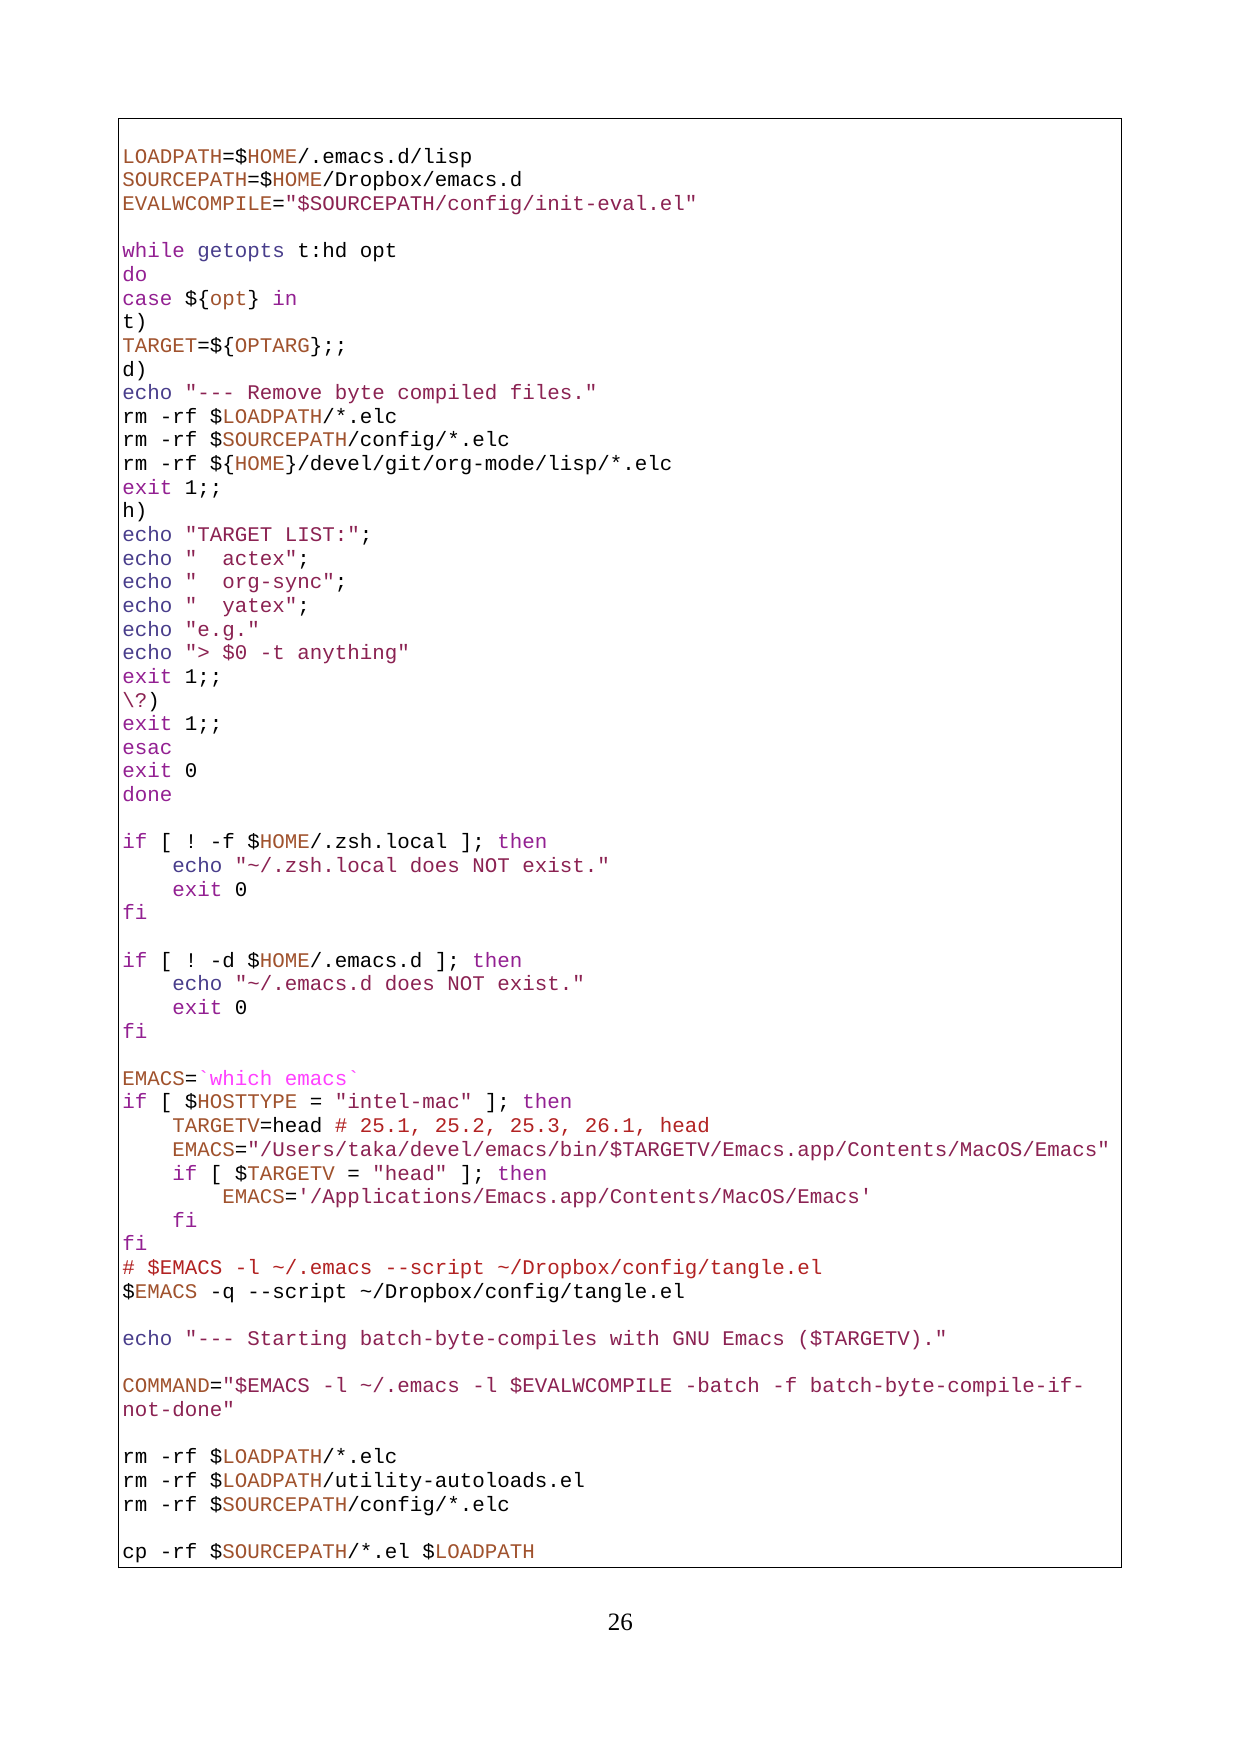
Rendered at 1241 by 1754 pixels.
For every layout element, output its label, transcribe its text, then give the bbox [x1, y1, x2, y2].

text # $EMACS -l ~/.emacs --script ~/Dropbox/config/tangle.el [119, 1253, 1121, 1277]
text COMMAND="$EMACS -l ~/.emacs -l $EVALWCOMPILE -batch -f batch-byte-compile-if-not-done" [119, 1371, 1121, 1419]
text echo "~/.zsh.local does NOT exist." [119, 851, 1121, 875]
text echo "TARGET LIST:"; [119, 520, 1121, 544]
text EMACS=`which emacs` [119, 1064, 1121, 1088]
text exit 0 [119, 757, 1121, 780]
text while getopts t:hd opt [119, 236, 1121, 260]
text $EMACS -q --script ~/Dropbox/config/tangle.el [119, 1277, 1121, 1300]
text rm -rf ${HOME}/devel/git/org-mode/lisp/*.elc [119, 449, 1121, 473]
text done [119, 780, 1121, 804]
text \?) [119, 686, 1121, 709]
text do [119, 260, 1121, 284]
text EMACS="/Users/taka/devel/emacs/bin/$TARGETV/Emacs.app/Contents/MacOS/Emacs" [119, 1135, 1121, 1158]
text EMACS='/Applications/Emacs.app/Contents/MacOS/Emacs' [119, 1182, 1121, 1206]
text exit 1;; [119, 709, 1121, 733]
text if [ $TARGETV = "head" ]; then [119, 1158, 1121, 1182]
text echo " org-sync"; [119, 567, 1121, 591]
text exit 0 [119, 875, 1121, 898]
text fi [119, 1017, 1121, 1040]
text TARGET=${OPTARG};; [119, 331, 1121, 354]
text rm -rf $SOURCEPATH/config/*.elc [119, 426, 1121, 449]
text echo "--- Remove byte compiled files." [119, 378, 1121, 402]
text echo "~/.emacs.d does NOT exist." [119, 969, 1121, 993]
text rm -rf $LOADPATH/*.elc [119, 1442, 1121, 1466]
text t) [119, 307, 1121, 331]
text fi [119, 1206, 1121, 1229]
text echo "> $0 -t anything" [119, 638, 1121, 662]
text exit 1;; [119, 473, 1121, 496]
text exit 1;; [119, 662, 1121, 686]
text d) [119, 354, 1121, 378]
text h) [119, 496, 1121, 520]
text if [ ! -f $HOME/.zsh.local ]; then [119, 827, 1121, 851]
text echo " yatex"; [119, 591, 1121, 615]
text fi [119, 898, 1121, 922]
text fi [119, 1229, 1121, 1253]
text cp -rf $SOURCEPATH/*.el $LOADPATH [119, 1537, 1121, 1567]
text SOURCEPATH=$HOME/Dropbox/emacs.d [119, 165, 1121, 189]
text if [ $HOSTTYPE = "intel-mac" ]; then [119, 1088, 1121, 1111]
text echo "--- Starting batch-byte-compiles with GNU Emacs ($TARGETV)." [119, 1324, 1121, 1348]
text esac [119, 733, 1121, 757]
text LOADPATH=$HOME/.emacs.d/lisp [119, 142, 1121, 165]
text echo " actex"; [119, 544, 1121, 567]
text exit 0 [119, 993, 1121, 1017]
text rm -rf $LOADPATH/*.elc [119, 402, 1121, 426]
text if [ ! -d $HOME/.emacs.d ]; then [119, 946, 1121, 969]
text echo "e.g." [119, 615, 1121, 638]
text rm -rf $LOADPATH/utility-autoloads.el [119, 1466, 1121, 1489]
text TARGETV=head # 25.1, 25.2, 25.3, 26.1, head [119, 1111, 1121, 1135]
text rm -rf $SOURCEPATH/config/*.elc [119, 1489, 1121, 1513]
text EVALWCOMPILE="$SOURCEPATH/config/init-eval.el" [119, 189, 1121, 213]
text case ${opt} in [119, 284, 1121, 307]
